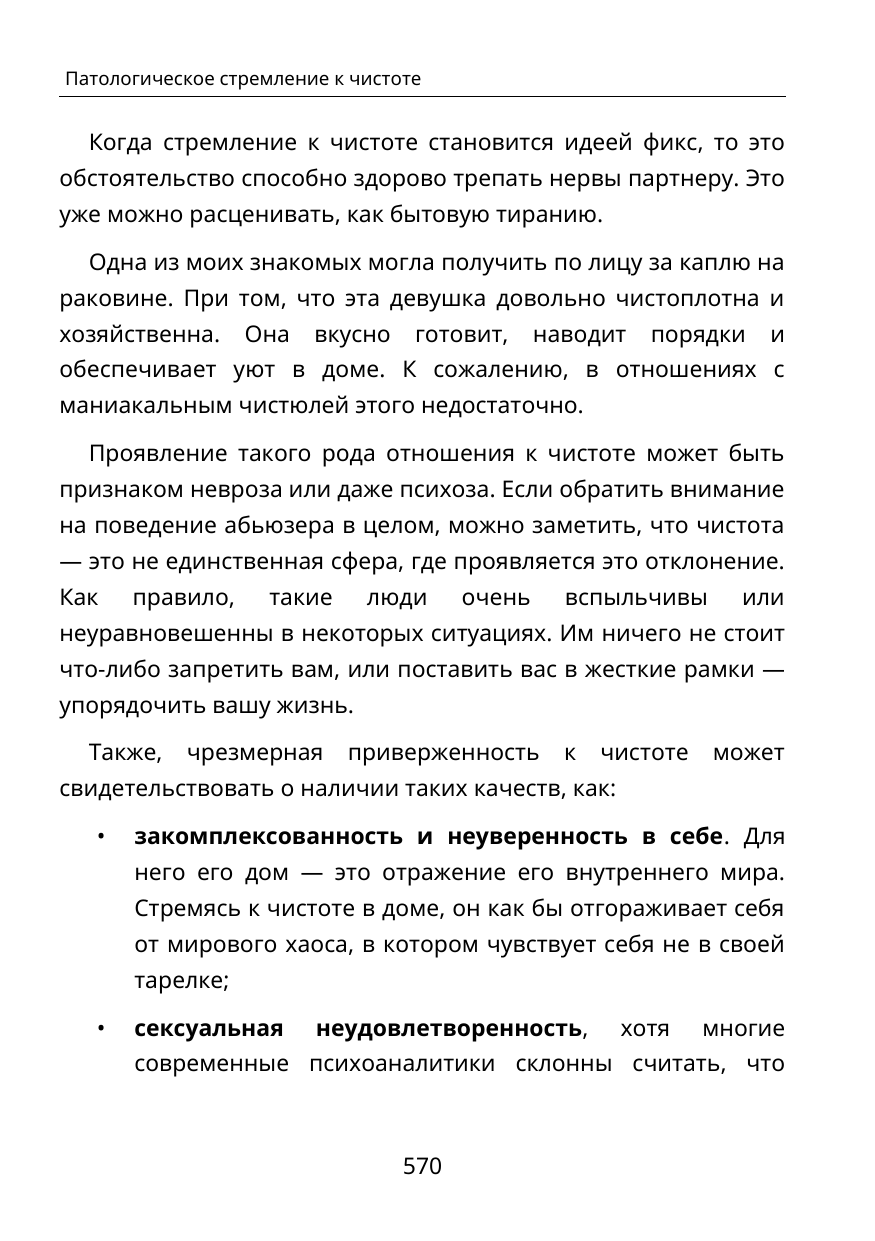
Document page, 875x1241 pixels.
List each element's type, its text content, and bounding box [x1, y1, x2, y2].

list закомплексованность и неуверенность в себе. Для него его дом — это отражение его внутреннего мира. Стремясь к чистоте в доме, он как бы отгораживает себя от мирового хаоса, в котором чувствует себя не в своей тарелке; [97, 820, 786, 995]
text Одна из моих знакомых могла получить по лицу за каплю на раковине. При том, что эта девушка довольно чистоплотна и хозяйственна. Она вкусно готовит, наводит порядки и обеспечивает уют в доме. К сожалению, в отношениях с маниакальным чистюлей этого недостаточно. [59, 246, 786, 421]
text Также, чрезмерная приверженность к чистоте может свидетельствовать о наличии таких качеств, как: [59, 736, 786, 803]
text Проявление такого рода отношения к чистоте может быть признаком невроза или даже психоза. Если обратить внимание на поведение абьюзера в целом, можно заметить, что чистота — это не единственная сфера, где проявляется это отклонение. Как правило, такие люди очень вспыльчивы или неуравновешенны в некоторых ситуациях. Им ничего не стоит что-либо запретить вам, или поставить вас в жесткие рамки — упорядочить вашу жизнь. [59, 437, 786, 720]
list сексуальная неудовлетворенность, хотя многие современные психоаналитики склонны считать, что [97, 1011, 786, 1079]
text Когда стремление к чистоте становится идеей фикс, то это обстоятельство способно здорово трепать нервы партнеру. Это уже можно расценивать, как бытовую тиранию. [59, 126, 786, 229]
